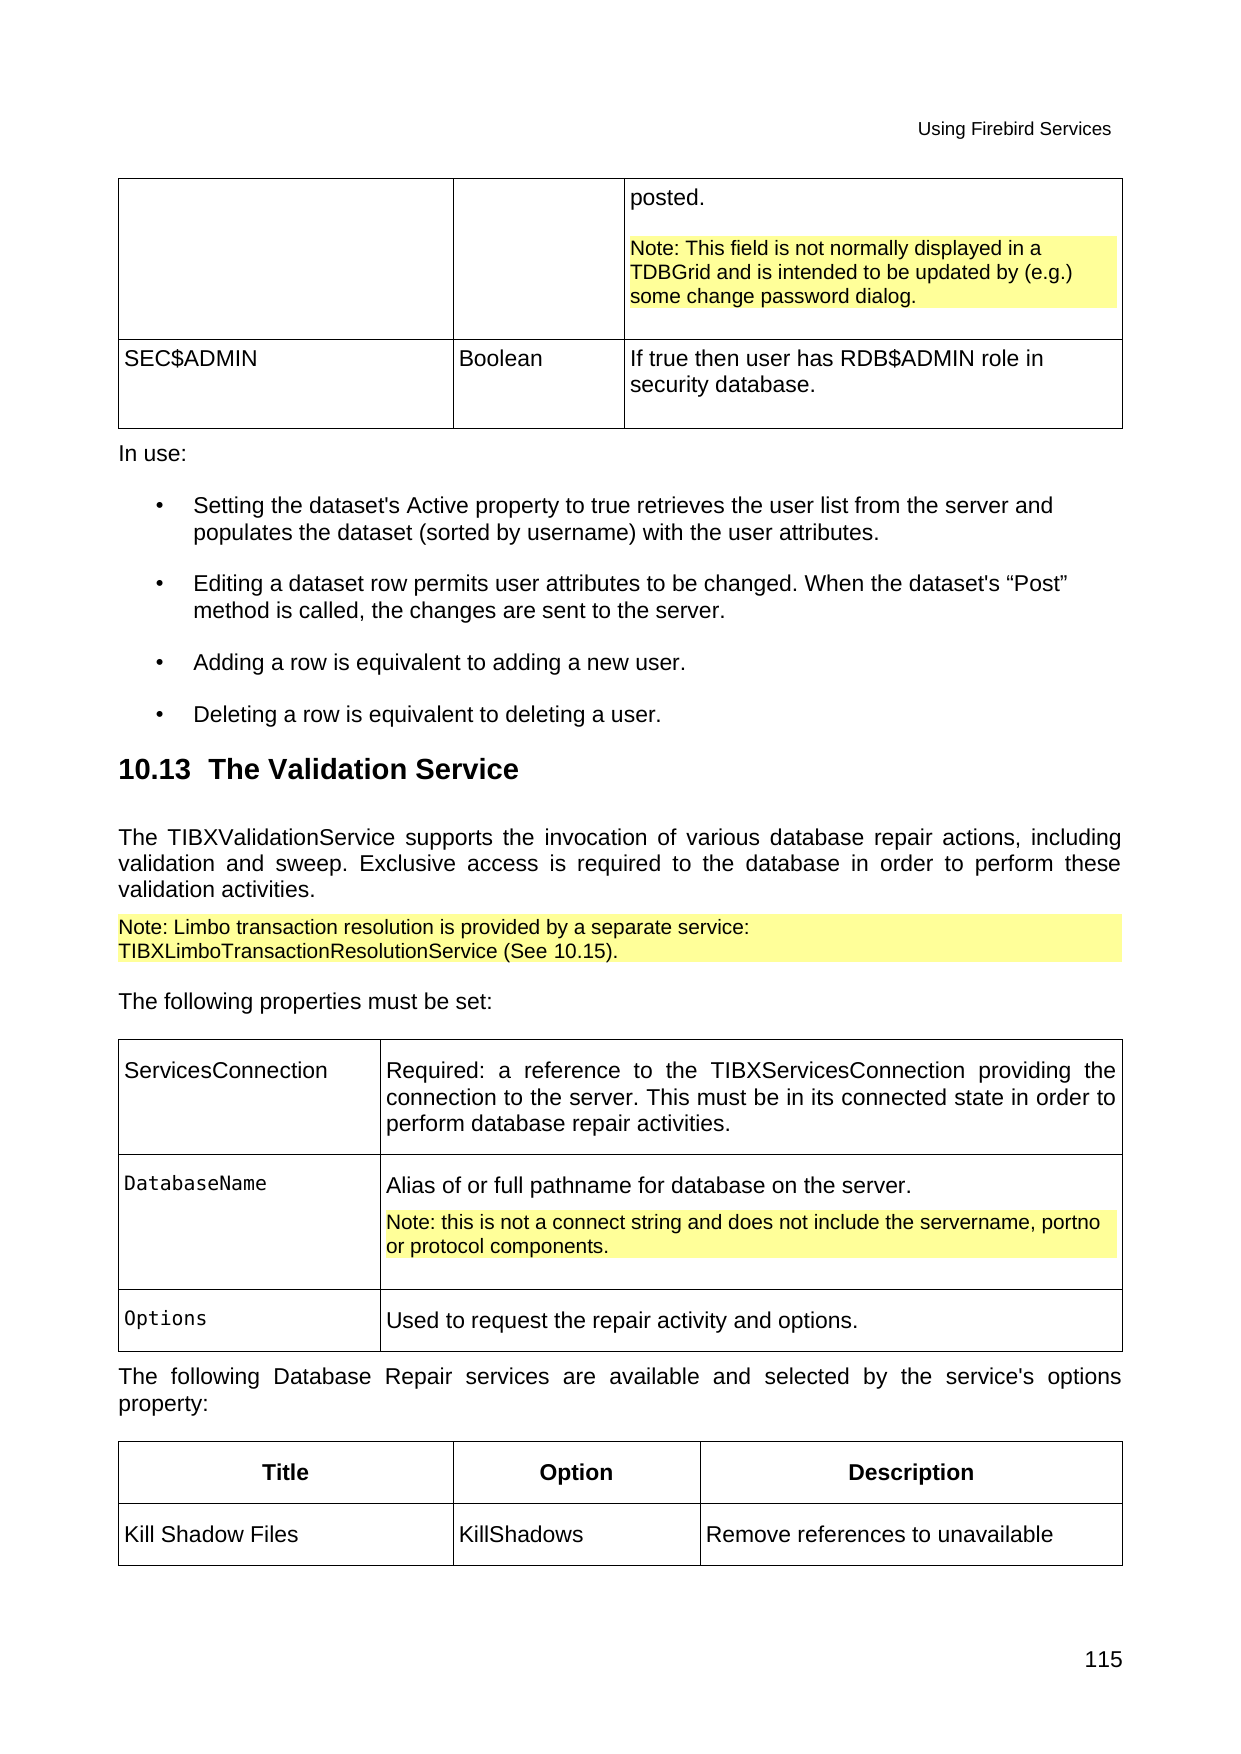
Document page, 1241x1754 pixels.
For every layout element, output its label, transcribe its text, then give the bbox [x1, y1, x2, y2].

list Deleting a row is equivalent to deleting a user. [156, 701, 1122, 727]
table_cell Kill Shadow Files [119, 1504, 453, 1565]
table_cell Used to request the repair activity and options. [381, 1290, 1122, 1351]
table_cell Options [119, 1290, 380, 1351]
table_cell Remove references to unavailable [701, 1504, 1122, 1565]
table_cell DatabaseName [119, 1155, 380, 1289]
table_cell [454, 179, 624, 339]
table_cell SEC$ADMIN [119, 340, 453, 428]
text In use: [118, 440, 1122, 467]
table_header Required: a reference to the TIBXServicesConnection providing the connection to the server. This must be in its connected state in order to perform database repair activities. [381, 1040, 1122, 1154]
text Note: Limbo transaction resolution is provided by a separate service: TIBXLimboTransactionResolutionService (See 10.15). [118, 914, 1122, 962]
table_header Description [701, 1442, 1122, 1503]
text The following properties must be set: [118, 988, 1122, 1014]
list Setting the dataset's Active property to true retrieves the user list from the server and populates the dataset (sorted by username) with the user attributes. [156, 492, 1122, 545]
list Adding a row is equivalent to adding a new user. [156, 649, 1122, 675]
subtitle The Validation Service [118, 752, 1122, 786]
table_cell Boolean [454, 340, 624, 428]
table_cell KillShadows [454, 1504, 700, 1565]
table_header Title [119, 1442, 453, 1503]
table_cell posted. Note: This field is not normally displayed in a TDBGrid and is intended to be updated by (e.g.) some change password dialog. [625, 179, 1122, 339]
list Editing a dataset row permits user attributes to be changed. When the dataset's “Post” method is called, the changes are sent to the server. [156, 570, 1122, 623]
table_cell Alias of or full pathname for database on the server. Note: this is not a connect string and does not include the servername, portno or protocol components. [381, 1155, 1122, 1289]
table_header Option [454, 1442, 700, 1503]
table_header ServicesConnection [119, 1040, 380, 1154]
table_cell [119, 179, 453, 339]
table_cell If true then user has RDB$ADMIN role in security database. [625, 340, 1122, 428]
text The TIBXValidationService supports the invocation of various database repair actions, including validation and sweep. Exclusive access is required to the database in order to perform these validation activities. [118, 823, 1122, 902]
text The following Database Repair services are available and selected by the service's options property: [118, 1363, 1122, 1416]
